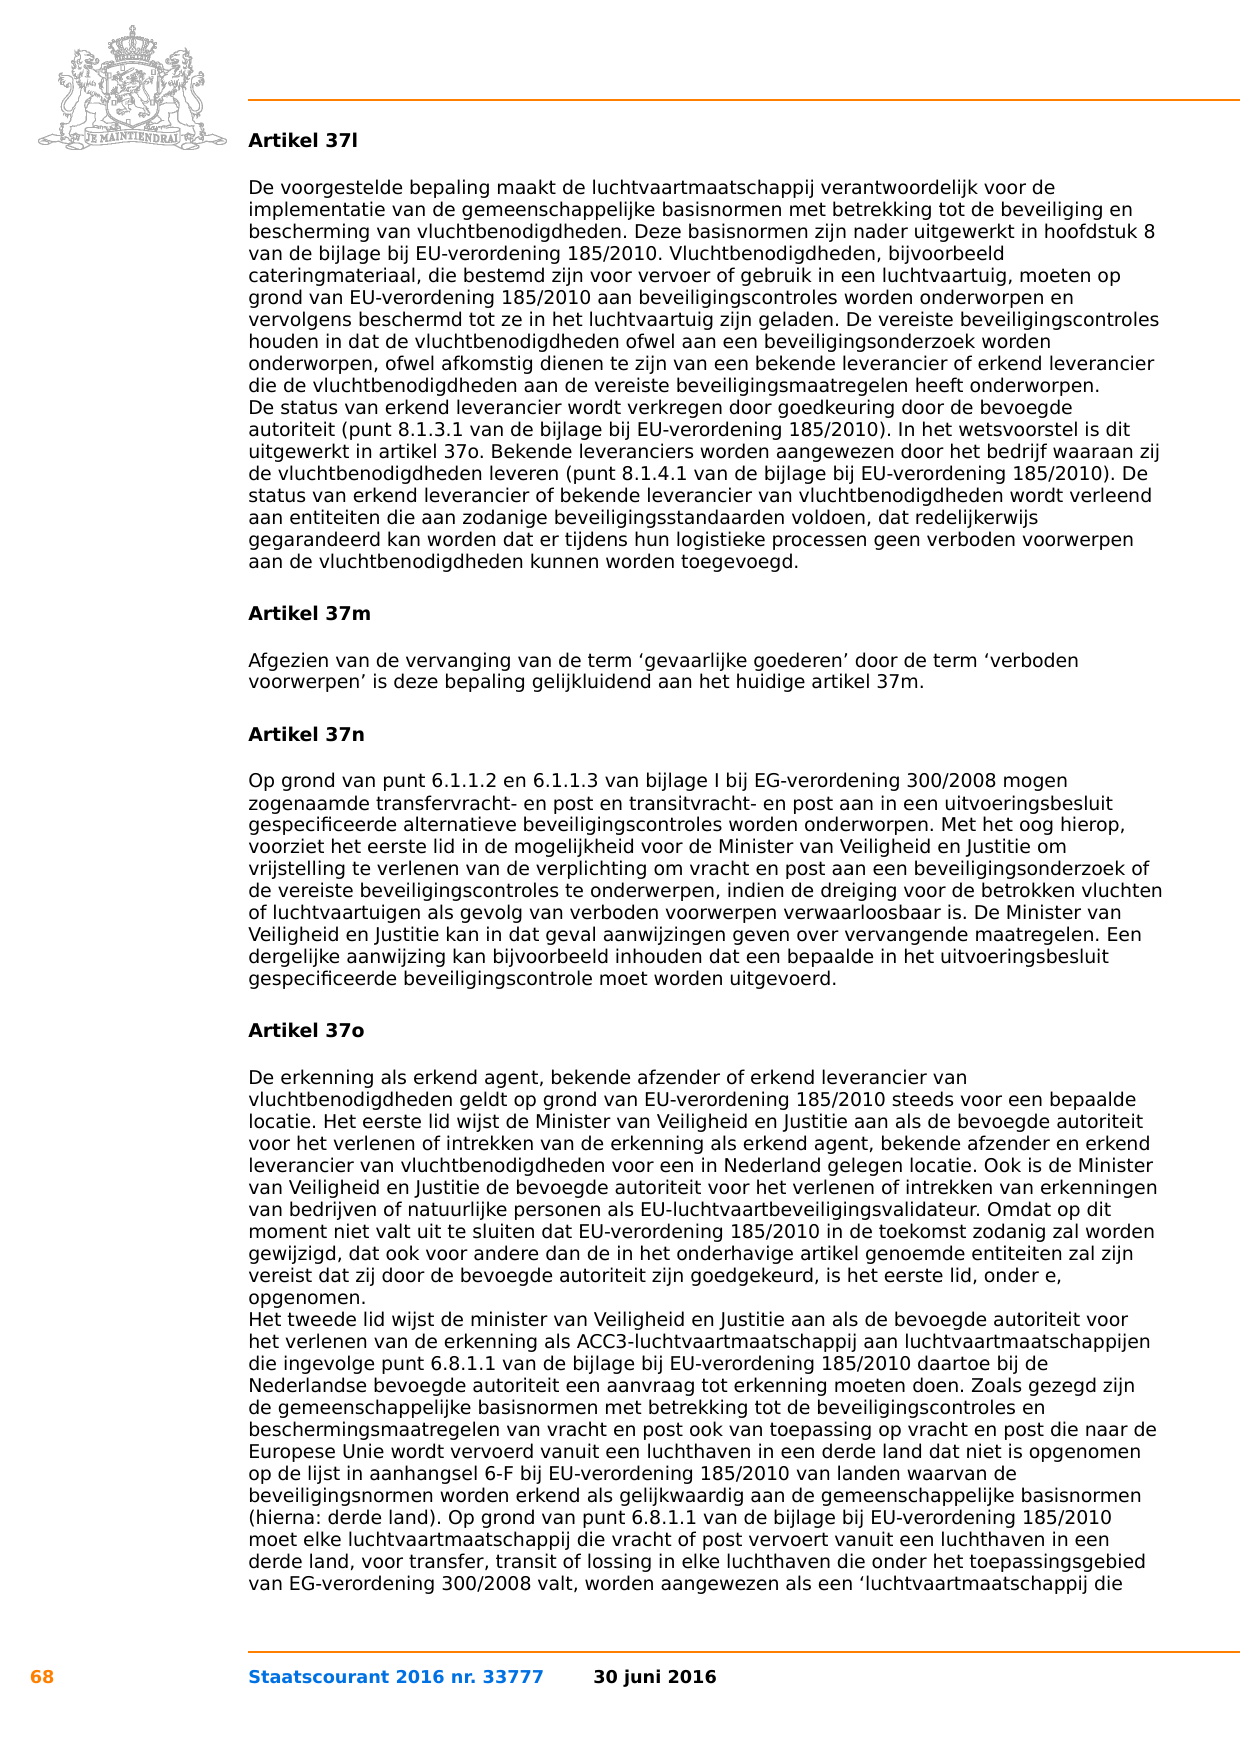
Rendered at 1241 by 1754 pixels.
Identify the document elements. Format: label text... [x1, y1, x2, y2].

text Afgezien van de vervanging van de term ‘gevaarlijke goederen’ door de term ‘verboden voorwerpen’ is deze bepaling gelijkluidend aan het huidige artikel 37m. [248, 649, 1163, 693]
subtitle Artikel 37l [248, 130, 1163, 152]
text Op grond van punt 6.1.1.2 en 6.1.1.3 van bijlage I bij EG-verordening 300/2008 mogen zogenaamde transfervracht- en post en transitvracht- en post aan in een uitvoeringsbesluit gespecificeerde alternatieve beveiligingscontroles worden onderworpen. Met het oog hierop, voorziet het eerste lid in de mogelijkheid voor de Minister van Veiligheid en Justitie om vrijstelling te verlenen van de verplichting om vracht en post aan een beveiligingsonderzoek of de vereiste beveiligingscontroles te onderwerpen, indien de dreiging voor de betrokken vluchten of luchtvaartuigen als gevolg van verboden voorwerpen verwaarloosbaar is. De Minister van Veiligheid en Justitie kan in dat geval aanwijzingen geven over vervangende maatregelen. Een dergelijke aanwijzing kan bijvoorbeeld inhouden dat een bepaalde in het uitvoeringsbesluit gespecificeerde beveiligingscontrole moet worden uitgevoerd. [248, 770, 1163, 990]
text De erkenning als erkend agent, bekende afzender of erkend leverancier van vluchtbenodigdheden geldt op grond van EU-verordening 185/2010 steeds voor een bepaalde locatie. Het eerste lid wijst de Minister van Veiligheid en Justitie aan als de bevoegde autoriteit voor het verlenen of intrekken van de erkenning als erkend agent, bekende afzender en erkend leverancier van vluchtbenodigdheden voor een in Nederland gelegen locatie. Ook is de Minister van Veiligheid en Justitie de bevoegde autoriteit voor het verlenen of intrekken van erkenningen van bedrijven of natuurlijke personen als EU-luchtvaartbeveiligingsvalidateur. Omdat op dit moment niet valt uit te sluiten dat EU-verordening 185/2010 in de toekomst zodanig zal worden gewijzigd, dat ook voor andere dan de in het onderhavige artikel genoemde entiteiten zal zijn vereist dat zij door de bevoegde autoriteit zijn goedgekeurd, is het eerste lid, onder e, opgenomen. [248, 1067, 1163, 1309]
subtitle Artikel 37n [248, 723, 1163, 745]
subtitle Artikel 37o [248, 1020, 1163, 1042]
text Het tweede lid wijst de minister van Veiligheid en Justitie aan als de bevoegde autoriteit voor het verlenen van de erkenning als ACC3-luchtvaartmaatschappij aan luchtvaartmaatschappijen die ingevolge punt 6.8.1.1 van de bijlage bij EU-verordening 185/2010 daartoe bij de Nederlandse bevoegde autoriteit een aanvraag tot erkenning moeten doen. Zoals gezegd zijn de gemeenschappelijke basisnormen met betrekking tot de beveiligingscontroles en beschermingsmaatregelen van vracht en post ook van toepassing op vracht en post die naar de Europese Unie wordt vervoerd vanuit een luchthaven in een derde land dat niet is opgenomen op de lijst in aanhangsel 6-F bij EU-verordening 185/2010 van landen waarvan de beveiligingsnormen worden erkend als gelijkwaardig aan de gemeenschappelijke basisnormen (hierna: derde land). Op grond van punt 6.8.1.1 van de bijlage bij EU-verordening 185/2010 moet elke luchtvaartmaatschappij die vracht of post vervoert vanuit een luchthaven in een derde land, voor transfer, transit of lossing in elke luchthaven die onder het toepassingsgebied van EG-verordening 300/2008 valt, worden aangewezen als een ‘luchtvaartmaatschappij die [248, 1309, 1163, 1595]
picture [38, 25, 227, 150]
text De voorgestelde bepaling maakt de luchtvaartmaatschappij verantwoordelijk voor de implementatie van de gemeenschappelijke basisnormen met betrekking tot de beveiliging en bescherming van vluchtbenodigdheden. Deze basisnormen zijn nader uitgewerkt in hoofdstuk 8 van de bijlage bij EU-verordening 185/2010. Vluchtbenodigdheden, bijvoorbeeld cateringmateriaal, die bestemd zijn voor vervoer of gebruik in een luchtvaartuig, moeten op grond van EU-verordening 185/2010 aan beveiligingscontroles worden onderworpen en vervolgens beschermd tot ze in het luchtvaartuig zijn geladen. De vereiste beveiligingscontroles houden in dat de vluchtbenodigdheden ofwel aan een beveiligingsonderzoek worden onderworpen, ofwel afkomstig dienen te zijn van een bekende leverancier of erkend leverancier die de vluchtbenodigdheden aan de vereiste beveiligingsmaatregelen heeft onderworpen. [248, 177, 1163, 397]
text De status van erkend leverancier wordt verkregen door goedkeuring door de bevoegde autoriteit (punt 8.1.3.1 van de bijlage bij EU-verordening 185/2010). In het wetsvoorstel is dit uitgewerkt in artikel 37o. Bekende leveranciers worden aangewezen door het bedrijf waaraan zij de vluchtbenodigdheden leveren (punt 8.1.4.1 van de bijlage bij EU-verordening 185/2010). De status van erkend leverancier of bekende leverancier van vluchtbenodigdheden wordt verleend aan entiteiten die aan zodanige beveiligingsstandaarden voldoen, dat redelijkerwijs gegarandeerd kan worden dat er tijdens hun logistieke processen geen verboden voorwerpen aan de vluchtbenodigdheden kunnen worden toegevoegd. [248, 397, 1163, 572]
subtitle Artikel 37m [248, 602, 1163, 624]
